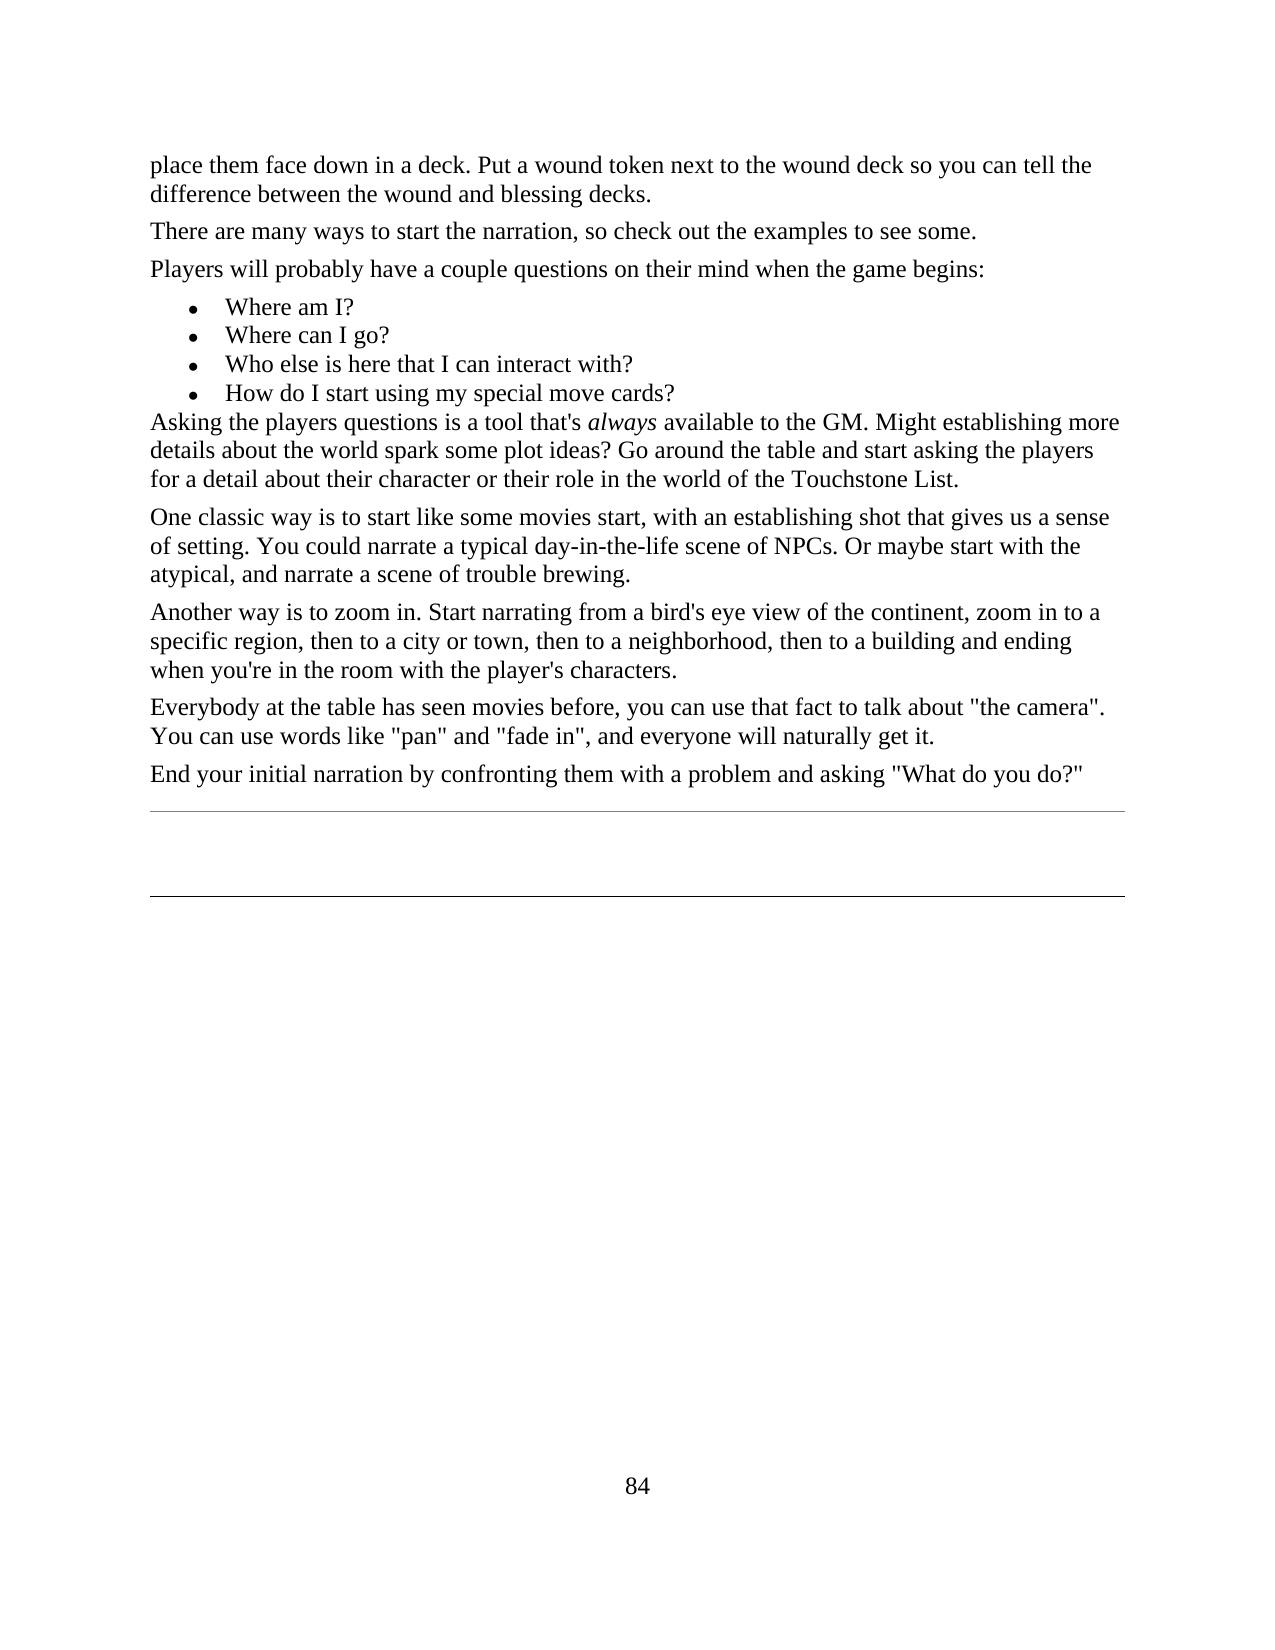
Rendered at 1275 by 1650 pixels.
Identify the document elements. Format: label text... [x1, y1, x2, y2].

text End your initial narration by confronting them with a problem and asking "What do you do?" [150, 759, 1125, 788]
text Another way is to zoom in. Start narrating from a bird's eye view of the continent, zoom in to a specific region, then to a city or town, then to a neighborhood, then to a building and ending when you're in the room with the player's characters. [150, 597, 1125, 683]
text One classic way is to start like some movies start, with an establishing shot that gives us a sense of setting. You could narrate a typical day-in-the-life scene of NPCs. Or maybe start with the atypical, and narrate a scene of trouble brewing. [150, 502, 1125, 588]
text There are many ways to start the narration, so check out the examples to see some. [150, 216, 1125, 245]
list Where can I go? [187, 321, 1125, 349]
text Asking the players questions is a tool that's always available to the GM. Might establishing more details about the world spark some plot ideas? Go around the table and start asking the players for a detail about their character or their role in the world of the Touchstone List. [150, 407, 1125, 493]
text Players will probably have a couple questions on their mind when the game begins: [150, 254, 1125, 283]
list Where am I? [187, 292, 1125, 321]
text place them face down in a deck. Put a wound token next to the wound deck so you can tell the difference between the wound and blessing decks. [150, 150, 1125, 207]
list Who else is here that I can interact with? [187, 349, 1125, 378]
list How do I start using my special move cards? [187, 378, 1125, 407]
text Everybody at the table has seen movies before, you can use that fact to talk about "the camera". You can use words like "pan" and "fade in", and everyone will naturally get it. [150, 692, 1125, 750]
